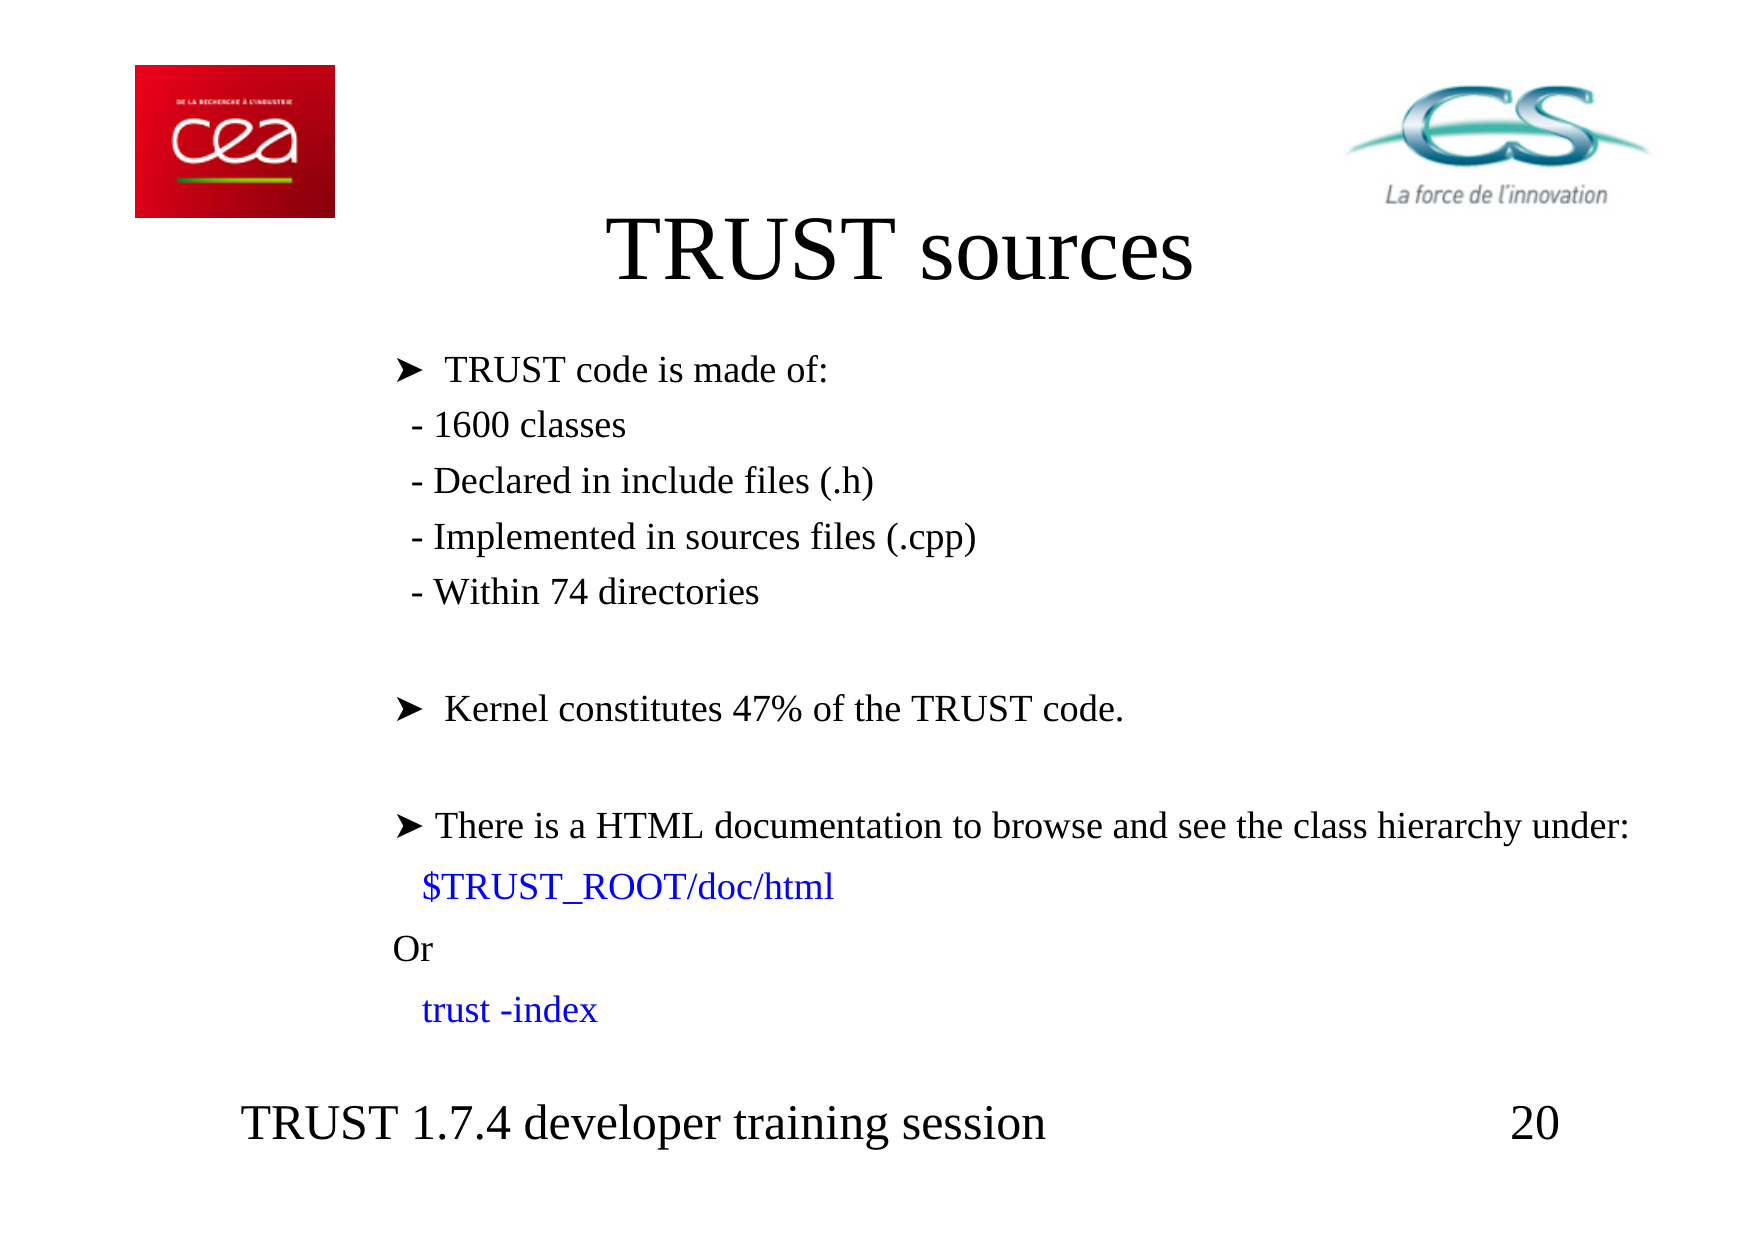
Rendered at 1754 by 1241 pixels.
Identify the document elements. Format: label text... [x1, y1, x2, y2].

picture [1340, 73, 1662, 218]
picture [135, 65, 335, 218]
title TRUST sources [225, 149, 1577, 337]
list ä TRUST code is made of: - 1600 classes - Declared in include files (.h) - Implemented in sources files (.cpp) - Within 74 directories ä Kernel constitutes 47% of the TRUST code. ä There is a HTML documentation to browse and see the class hierarchy under: $TRUST_ROOT/doc/html Or trust -index [326, 336, 1658, 1058]
